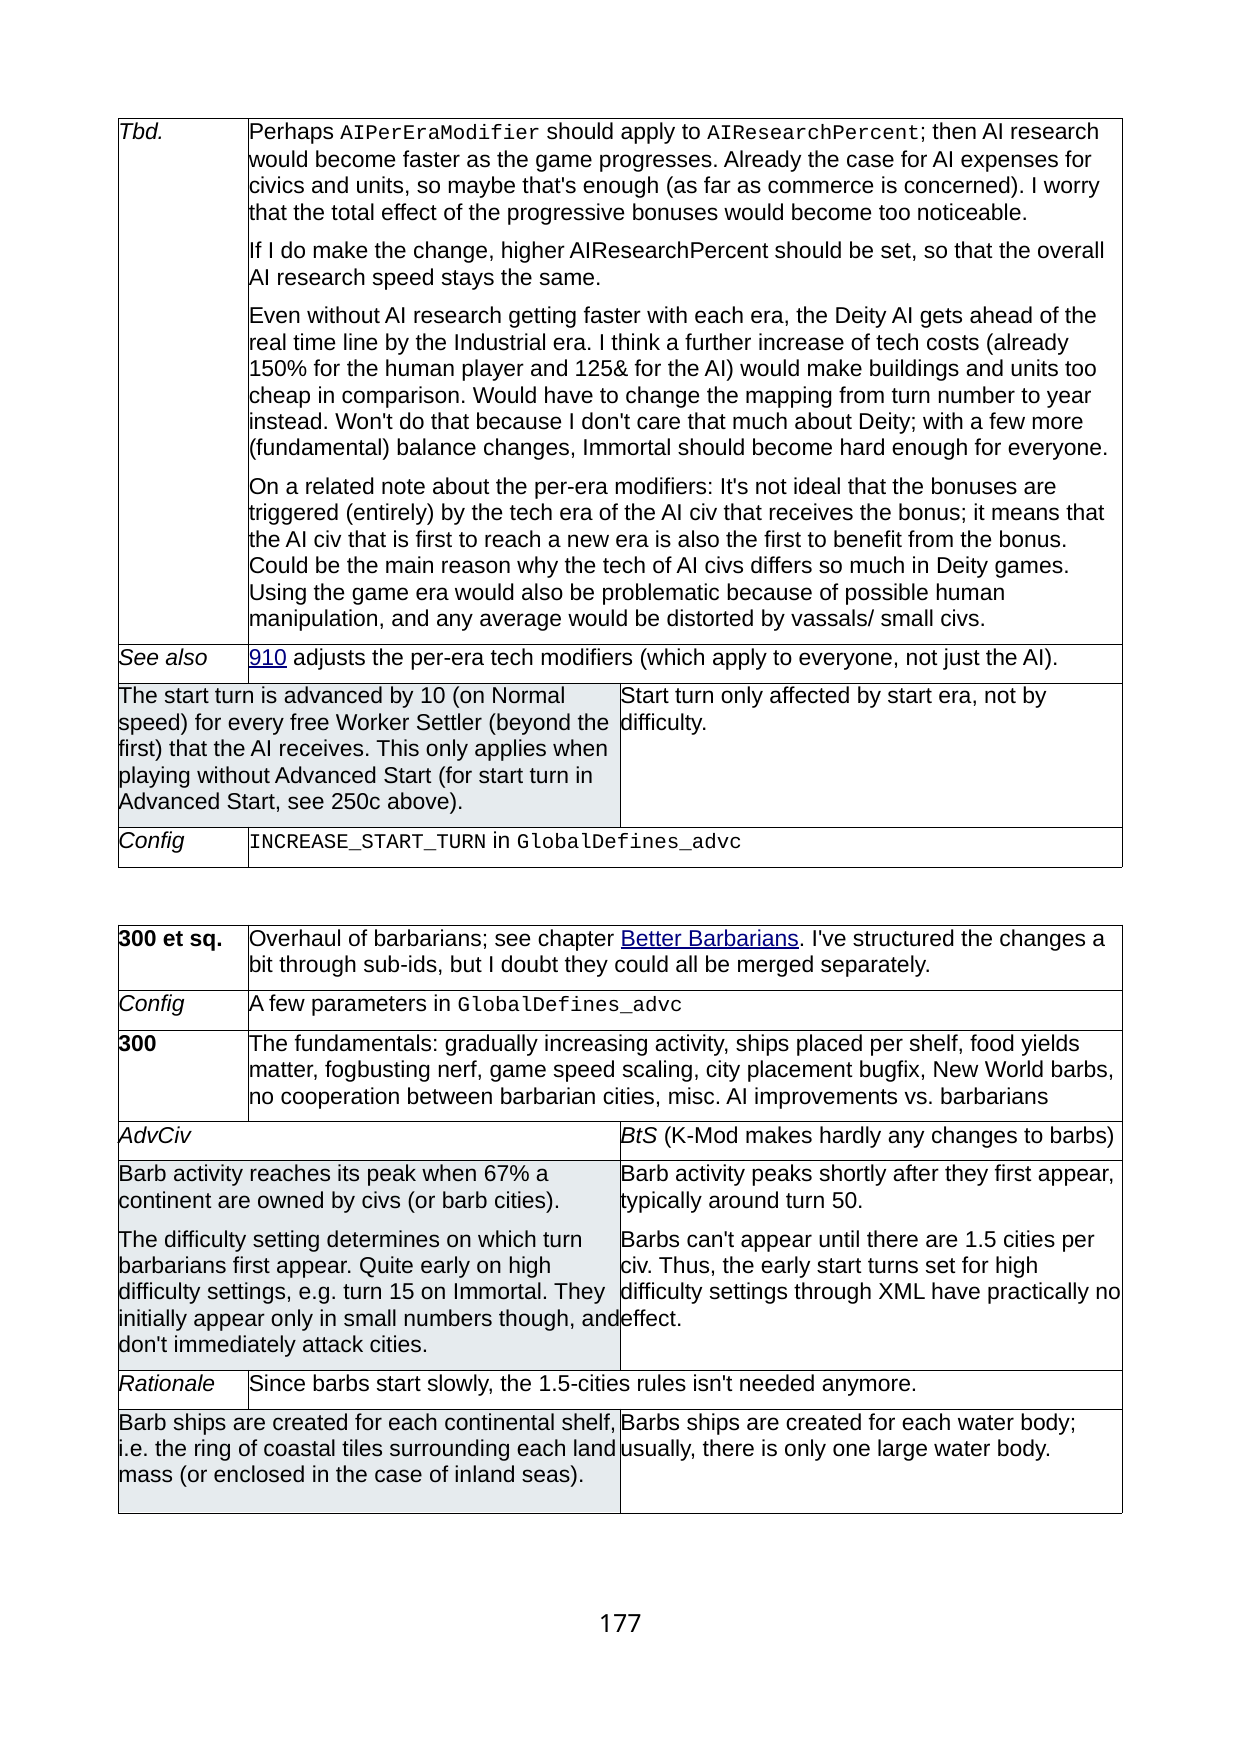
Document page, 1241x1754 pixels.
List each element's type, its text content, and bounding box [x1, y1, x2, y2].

table_cell Since barbs start slowly, the 1.5-cities rules isn't needed anymore. [249, 1371, 1122, 1408]
table_cell Barbs ships are created for each water body; usually, there is only one large water body. [621, 1410, 1122, 1512]
table_header 300 et sq. [119, 926, 248, 990]
table_cell Barb activity peaks shortly after they first appear, typically around turn 50. Barbs can't appear until there are 1.5 cities per civ. Thus, the early start turns set for high difficulty settings through XML have practically no effect. [621, 1161, 1122, 1370]
table_cell INCREASE_START_TURN in GlobalDefines_advc [249, 828, 1122, 867]
table_cell The fundamentals: gradually increasing activity, ships placed per shelf, food yields matter, fogbusting nerf, game speed scaling, city placement bugfix, New World barbs, no cooperation between barbarian cities, misc. AI improvements vs. barbarians [249, 1031, 1122, 1121]
table_cell BtS (K-Mod makes hardly any changes to barbs) [621, 1122, 1122, 1160]
table_cell The start turn is advanced by 10 (on Normal speed) for every free Worker Settler (beyond the first) that the AI receives. This only applies when playing without Advanced Start (for start turn in Advanced Start, see 250c above). [119, 684, 620, 827]
table_cell A few parameters in GlobalDefines_advc [249, 991, 1122, 1030]
table_cell 910 adjusts the per-era tech modifiers (which apply to everyone, not just the AI). [249, 645, 1122, 682]
table_cell Config [119, 828, 248, 867]
table_cell Barb activity reaches its peak when 67% a continent are owned by civs (or barb cities). The difficulty setting determines on which turn barbarians first appear. Quite early on high difficulty settings, e.g. turn 15 on Immortal. They initially appear only in small numbers though, and don't immediately attack cities. [119, 1161, 620, 1370]
table_cell Perhaps AIPerEraModifier should apply to AIResearchPercent; then AI research would become faster as the game progresses. Already the case for AI expenses for civics and units, so maybe that's enough (as far as commerce is concerned). I worry that the total effect of the progressive bonuses would become too noticeable. If I do make the change, higher AIResearchPercent should be set, so that the overall AI research speed stays the same. Even without AI research getting faster with each era, the Deity AI gets ahead of the real time line by the Industrial era. I think a further increase of tech costs (already 150% for the human player and 125& for the AI) would make buildings and units too cheap in comparison. Would have to change the mapping from turn number to year instead. Won't do that because I don't care that much about Deity; with a few more (fundamental) balance changes, Immortal should become hard enough for everyone. On a related note about the per-era modifiers: It's not ideal that the bonuses are triggered (entirely) by the tech era of the AI civ that receives the bonus; it means that the AI civ that is first to reach a new era is also the first to benefit from the bonus. Could be the main reason why the tech of AI civs differs so much in Deity games. Using the game era would also be problematic because of possible human manipulation, and any average would be distorted by vassals/ small civs. [249, 119, 1122, 643]
table_cell AdvCiv [119, 1122, 620, 1160]
table_cell Config [119, 991, 248, 1030]
table_cell Tbd. [119, 119, 248, 643]
table_cell Start turn only affected by start era, not by difficulty. [621, 684, 1122, 827]
table_cell 300 [119, 1031, 248, 1121]
table_cell Rationale [119, 1371, 248, 1408]
table_header Overhaul of barbarians; see chapter Better Barbarians. I've structured the changes a bit through sub-ids, but I doubt they could all be merged separately. [249, 926, 1122, 990]
table_cell Barb ships are created for each continental shelf, i.e. the ring of coastal tiles surrounding each land mass (or enclosed in the case of inland seas). [119, 1410, 620, 1512]
table_cell See also [119, 645, 248, 682]
